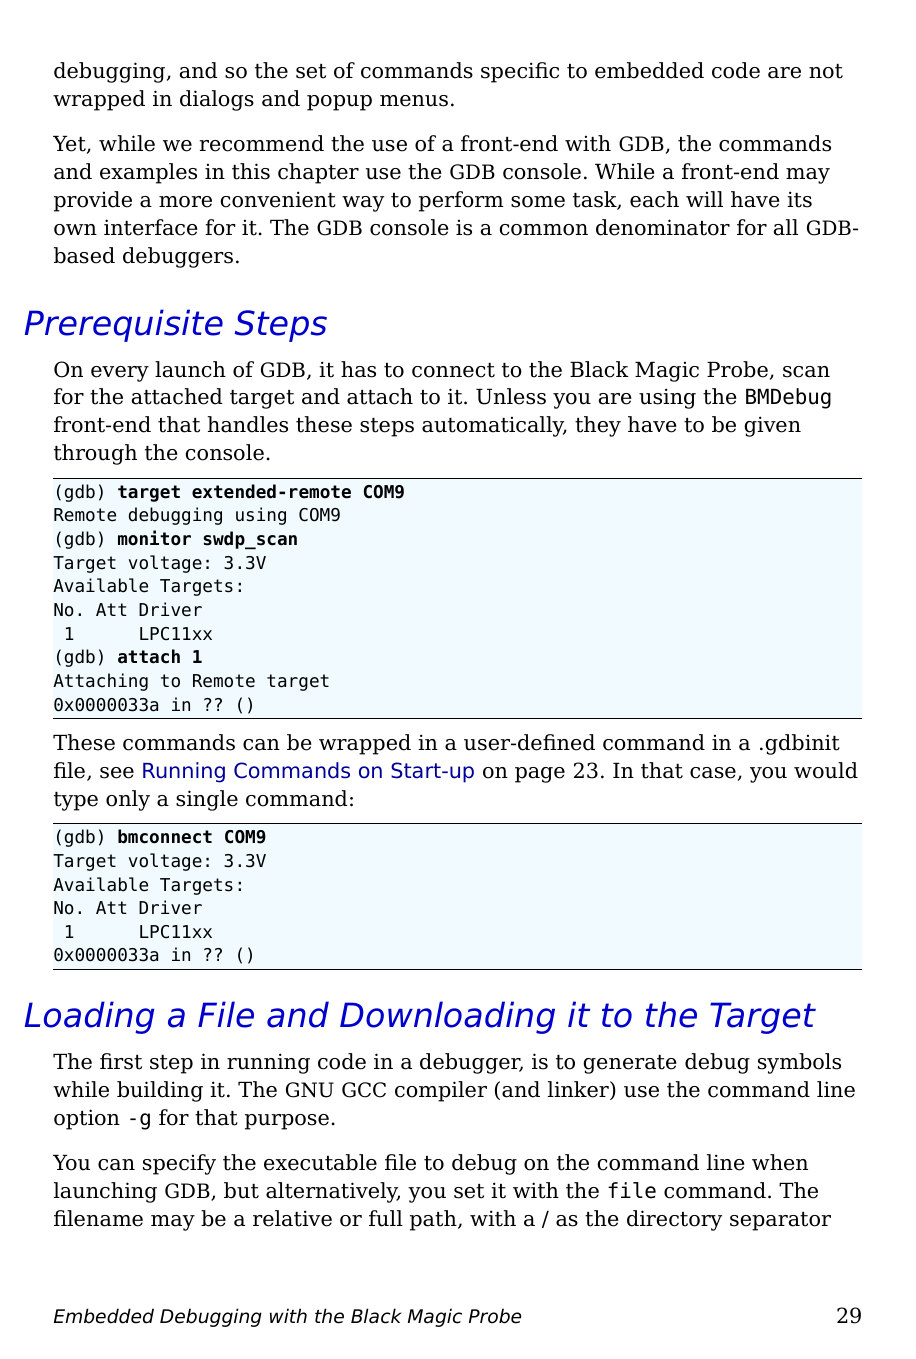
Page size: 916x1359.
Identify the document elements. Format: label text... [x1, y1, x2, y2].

text The first step in running code in a debugger, is to generate debug symbols while building it. The GNU GCC compiler (and linker) use the command line option -g for that purpose. [53, 1050, 862, 1130]
text These commands can be wrapped in a user-defined command in a .gdbinit file, see Running Commands on Start-up on page 23. In that case, you would type only a single command: [53, 731, 862, 811]
text 0x0000033a in ?? () [53, 691, 862, 718]
text Available Targets: [53, 871, 862, 894]
text (gdb) monitor swdp_scan [53, 525, 862, 549]
text Target voltage: 3.3V [53, 549, 862, 572]
text On every launch of GDB, it has to connect to the Black Magic Probe, scan for the attached target and attach to it. Unless you are using the BMDebug front-end that handles these steps automatically, they have to be given through the console. [53, 358, 862, 465]
text Attaching to Remote target [53, 667, 862, 691]
text 0x0000033a in ?? () [53, 941, 862, 969]
text (gdb) bmconnect COM9 [53, 824, 862, 847]
text (gdb) target extended-remote COM9 [53, 479, 862, 501]
text Yet, while we recommend the use of a front-end with GDB, the commands and examples in this chapter use the GDB console. While a front-end may provide a more convenient way to perform some task, each will have its own interface for it. The GDB console is a common denominator for all GDB-based debuggers. [53, 132, 862, 268]
text Target voltage: 3.3V [53, 847, 862, 871]
subtitle Prerequisite Steps [24, 304, 862, 343]
subtitle Loading a File and Downloading it to the Target [24, 997, 862, 1036]
text 1 LPC11xx [53, 918, 862, 941]
text Available Targets: [53, 572, 862, 596]
text debugging, and so the set of commands specific to embedded code are not wrapped in dialogs and popup menus. [53, 59, 862, 111]
text Remote debugging using COM9 [53, 501, 862, 525]
text (gdb) attach 1 [53, 643, 862, 667]
text You can specify the executable file to debug on the command line when launching GDB, but alternatively, you set it with the file command. The filename may be a relative or full path, with a / as the directory separator [53, 1151, 862, 1231]
text No. Att Driver [53, 596, 862, 619]
text No. Att Driver [53, 894, 862, 918]
text 1 LPC11xx [53, 619, 862, 643]
